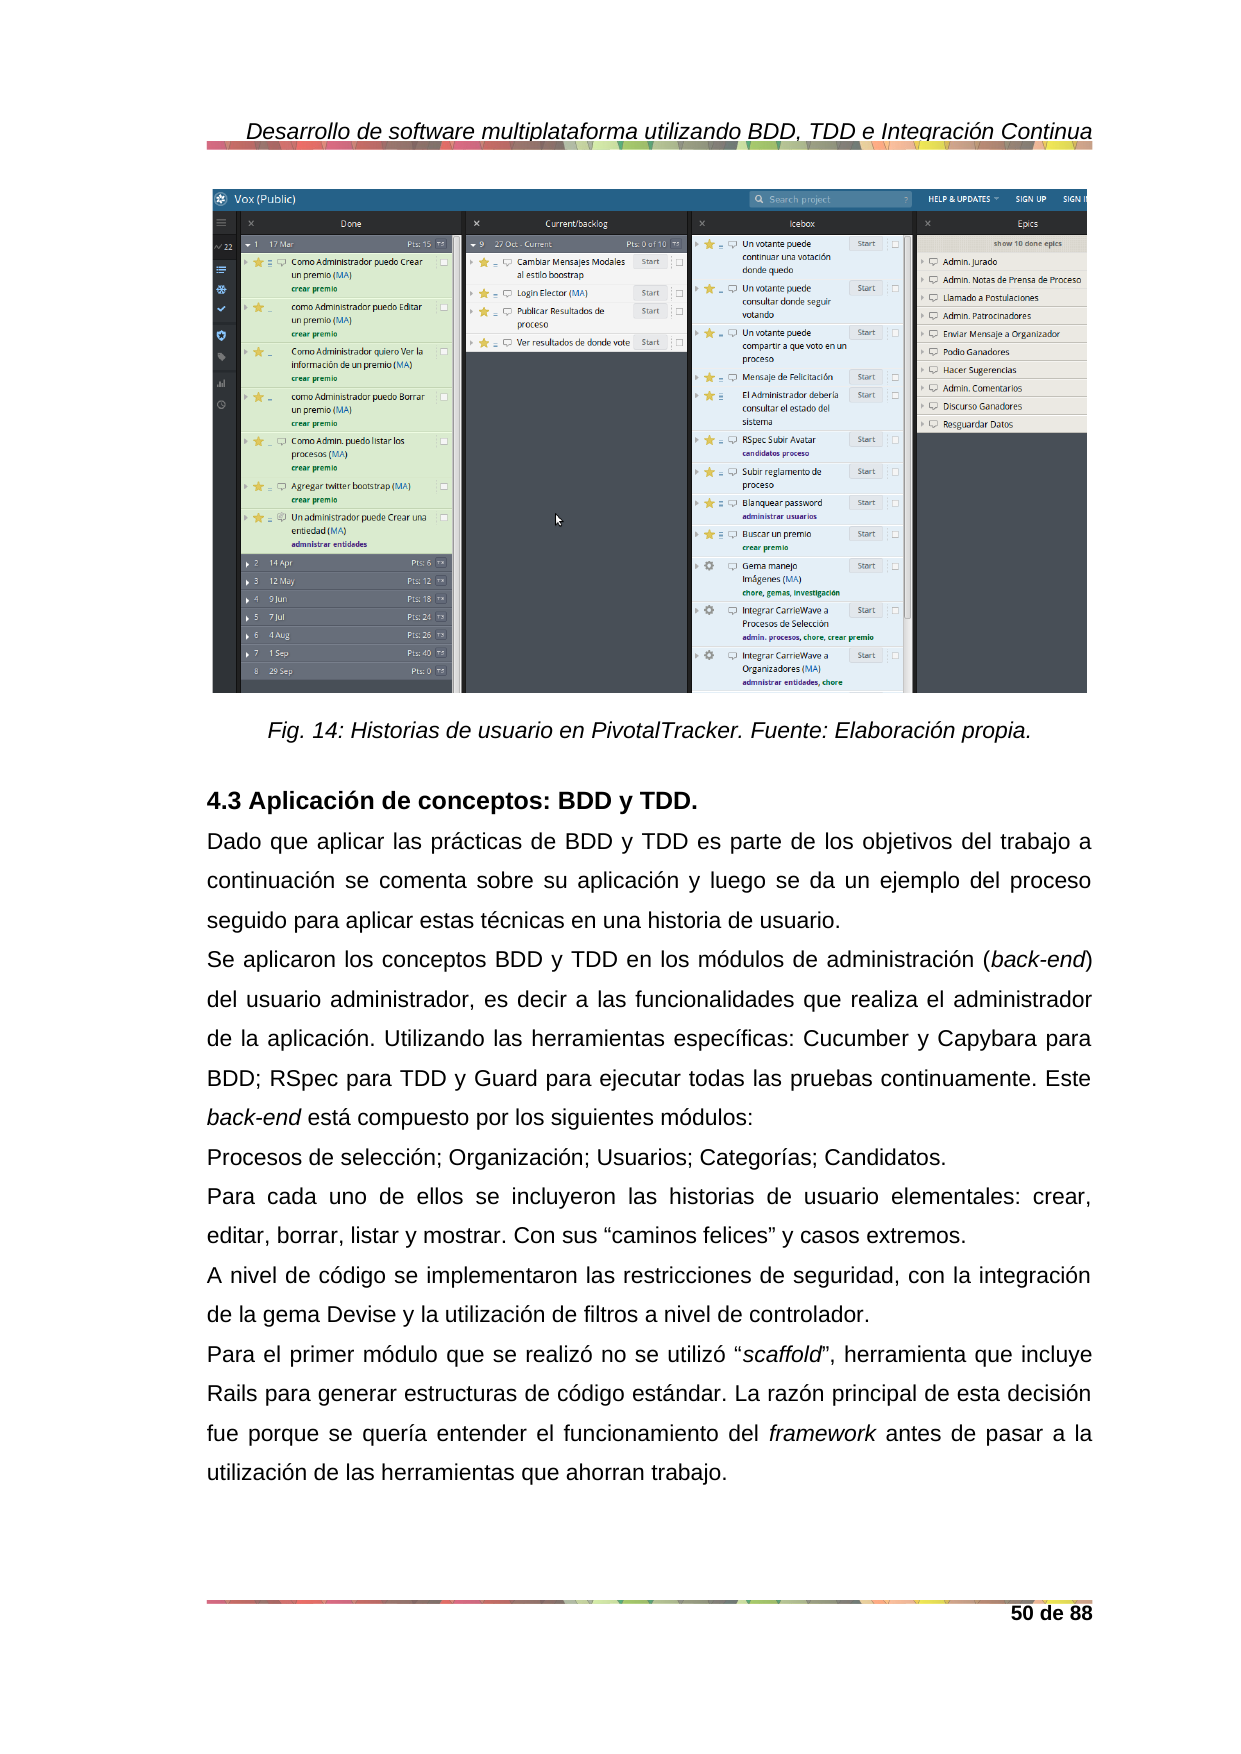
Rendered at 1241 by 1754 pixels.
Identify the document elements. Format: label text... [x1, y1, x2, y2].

text Para cada uno de ellos se incluyeron las historias de usuario elementales: crear, editar, borrar, listar y mostrar. Con sus “caminos felices” y casos extremos. [207, 1183, 1093, 1249]
text Procesos de selección; Organización; Usuarios; Categorías; Candidatos. [207, 1143, 1093, 1170]
table_cell Fig. 14: Historias de usuario en PivotalTracker. Fuente: Elaboración propia. [207, 699, 1093, 761]
subtitle 4.3 Aplicación de conceptos: BDD y TDD. [207, 786, 1093, 815]
text Dado que aplicar las prácticas de BDD y TDD es parte de los objetivos del trabajo a continuación se comenta sobre su aplicación y luego se da un ejemplo del proceso seguido para aplicar estas técnicas en una historia de usuario. [207, 828, 1093, 933]
table_header [207, 184, 1093, 698]
text Para el primer módulo que se realizó no se utilizó “scaffold”, herramienta que incluye Rails para generar estructuras de código estándar. La razón principal de esta decisión fue porque se quería entender el funcionamiento del framework antes de pasar a la utilización de las herramientas que ahorran trabajo. [207, 1341, 1093, 1486]
text A nivel de código se implementaron las restricciones de seguridad, con la integración de la gema Devise y la utilización de filtros a nivel de controlador. [207, 1262, 1093, 1328]
text Se aplicaron los conceptos BDD y TDD en los módulos de administración (back-end) del usuario administrador, es decir a las funcionalidades que realiza el administrador de la aplicación. Utilizando las herramientas específicas: Cucumber y Capybara para BDD; RSpec para TDD y Guard para ejecutar todas las pruebas continuamente. Este back-end está compuesto por los siguientes módulos: [207, 946, 1093, 1130]
picture [212, 189, 1087, 693]
